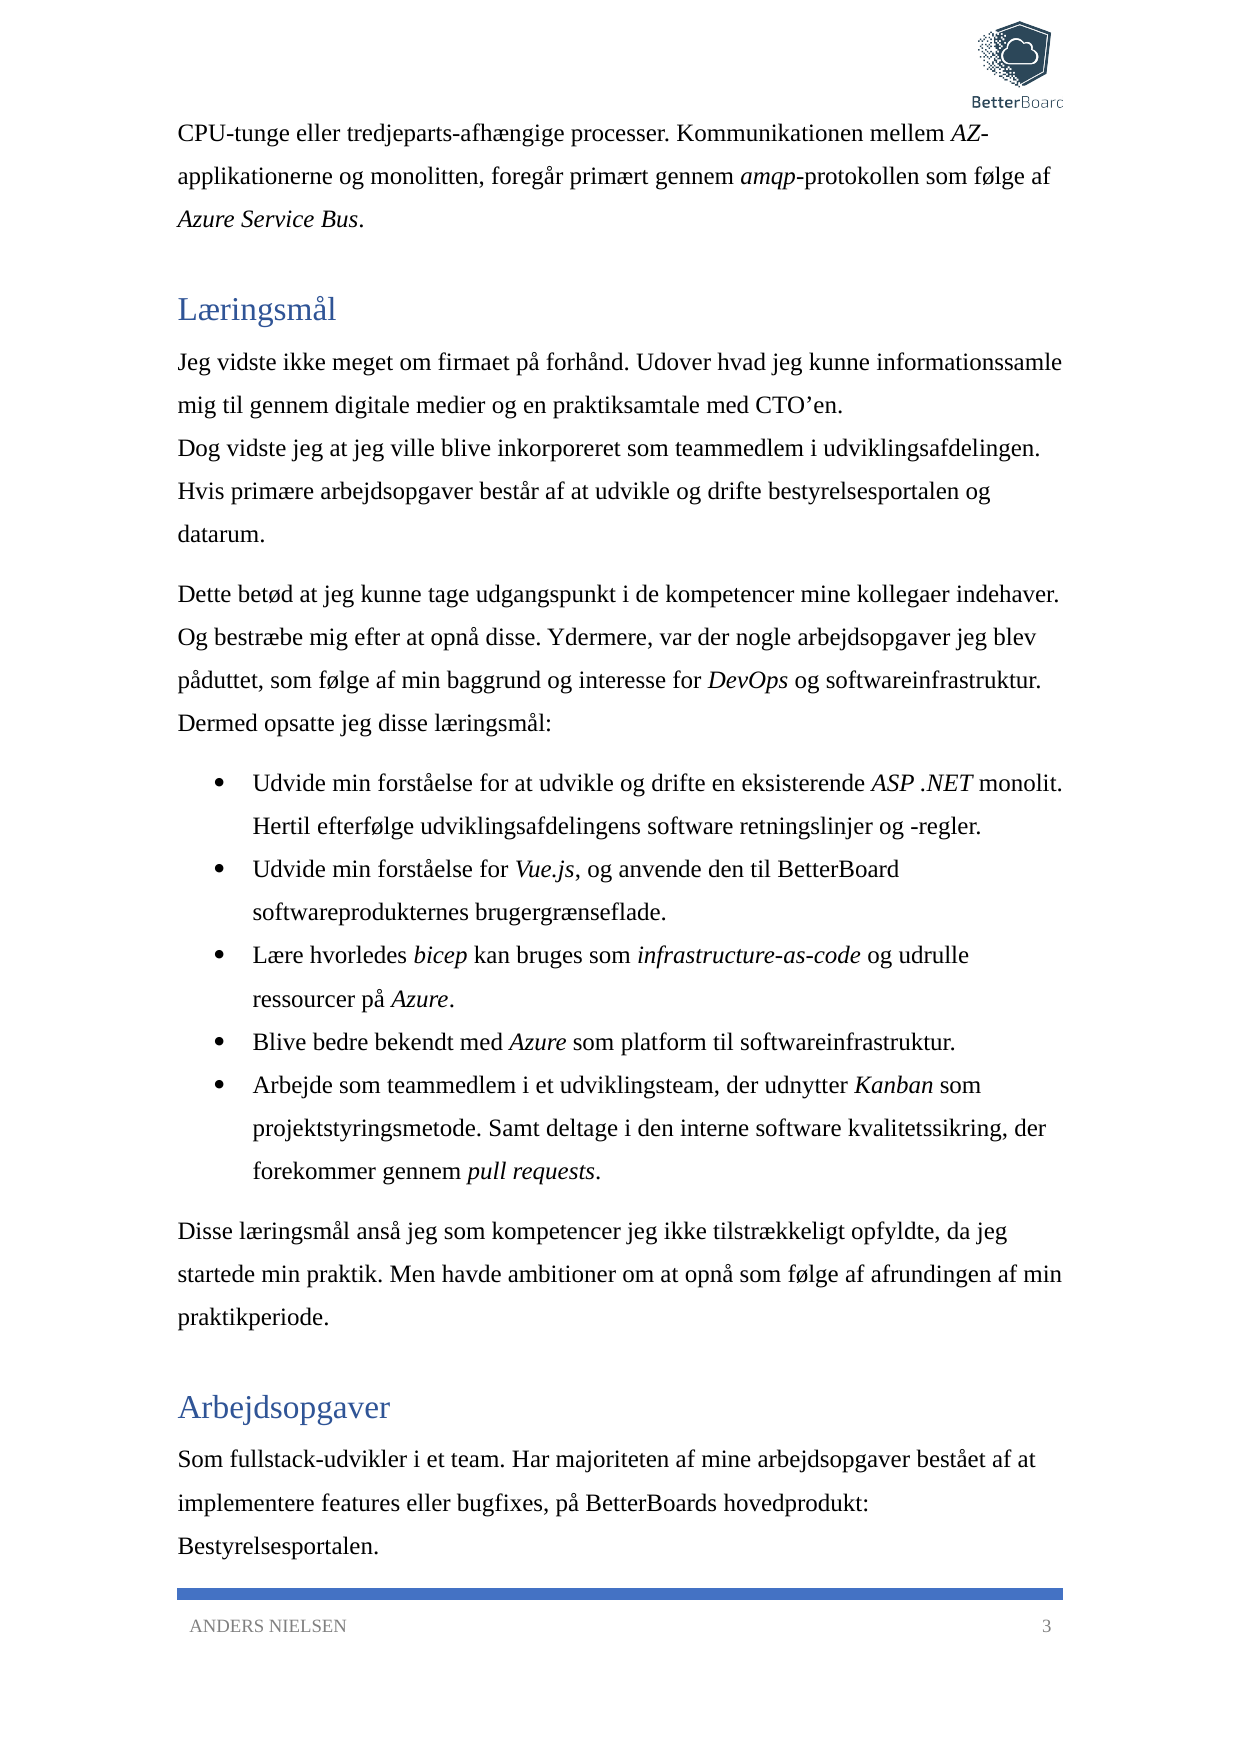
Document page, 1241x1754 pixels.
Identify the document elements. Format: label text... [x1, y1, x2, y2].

list Arbejde som teammedlem i et udviklingsteam, der udnytter Kanban som projektstyringsmetode. Samt deltage i den interne software kvalitetssikring, der forekommer gennem pull requests. [215, 1070, 1063, 1185]
text Disse læringsmål anså jeg som kompetencer jeg ikke tilstrækkeligt opfyldte, da jeg startede min praktik. Men havde ambitioner om at opnå som følge af afrundingen af min praktikperiode. [177, 1216, 1063, 1331]
text CPU-tunge eller tredjeparts-afhængige processer. Kommunikationen mellem AZ-applikationerne og monolitten, foregår primært gennem amqp-protokollen som følge af Azure Service Bus. [177, 118, 1063, 233]
text Dette betød at jeg kunne tage udgangspunkt i de kompetencer mine kollegaer indehaver. Og bestræbe mig efter at opnå disse. Ydermere, var der nogle arbejdsopgaver jeg blev påduttet, som følge af min baggrund og interesse for DevOps og softwareinfrastruktur. Dermed opsatte jeg disse læringsmål: [177, 579, 1063, 737]
subtitle Arbejdsopgaver [177, 1387, 1063, 1425]
list Udvide min forståelse for Vue.js, og anvende den til BetterBoard softwareprodukternes brugergrænseflade. [215, 854, 1063, 926]
text Som fullstack-udvikler i et team. Har majoriteten af mine arbejdsopgaver bestået af at implementere features eller bugfixes, på BetterBoards hovedprodukt: Bestyrelsesportalen. [177, 1444, 1063, 1559]
text Jeg vidste ikke meget om firmaet på forhånd. Udover hvad jeg kunne informationssamle mig til gennem digitale medier og en praktiksamtale med CTO’en. Dog vidste jeg at jeg ville blive inkorporeret som teammedlem i udviklingsafdelingen. Hvis primære arbejdsopgaver består af at udvikle og drifte bestyrelsesportalen og datarum. [177, 347, 1063, 548]
list Lære hvorledes bicep kan bruges som infrastructure-as-code og udrulle ressourcer på Azure. [215, 941, 1063, 1012]
list Blive bedre bekendt med Azure som platform til softwareinfrastruktur. [215, 1027, 1063, 1056]
subtitle Læringsmål [177, 289, 1063, 327]
list Udvide min forståelse for at udvikle og drifte en eksisterende ASP .NET monolit. Hertil efterfølge udviklingsafdelingens software retningslinjer og -regler. [215, 768, 1063, 840]
